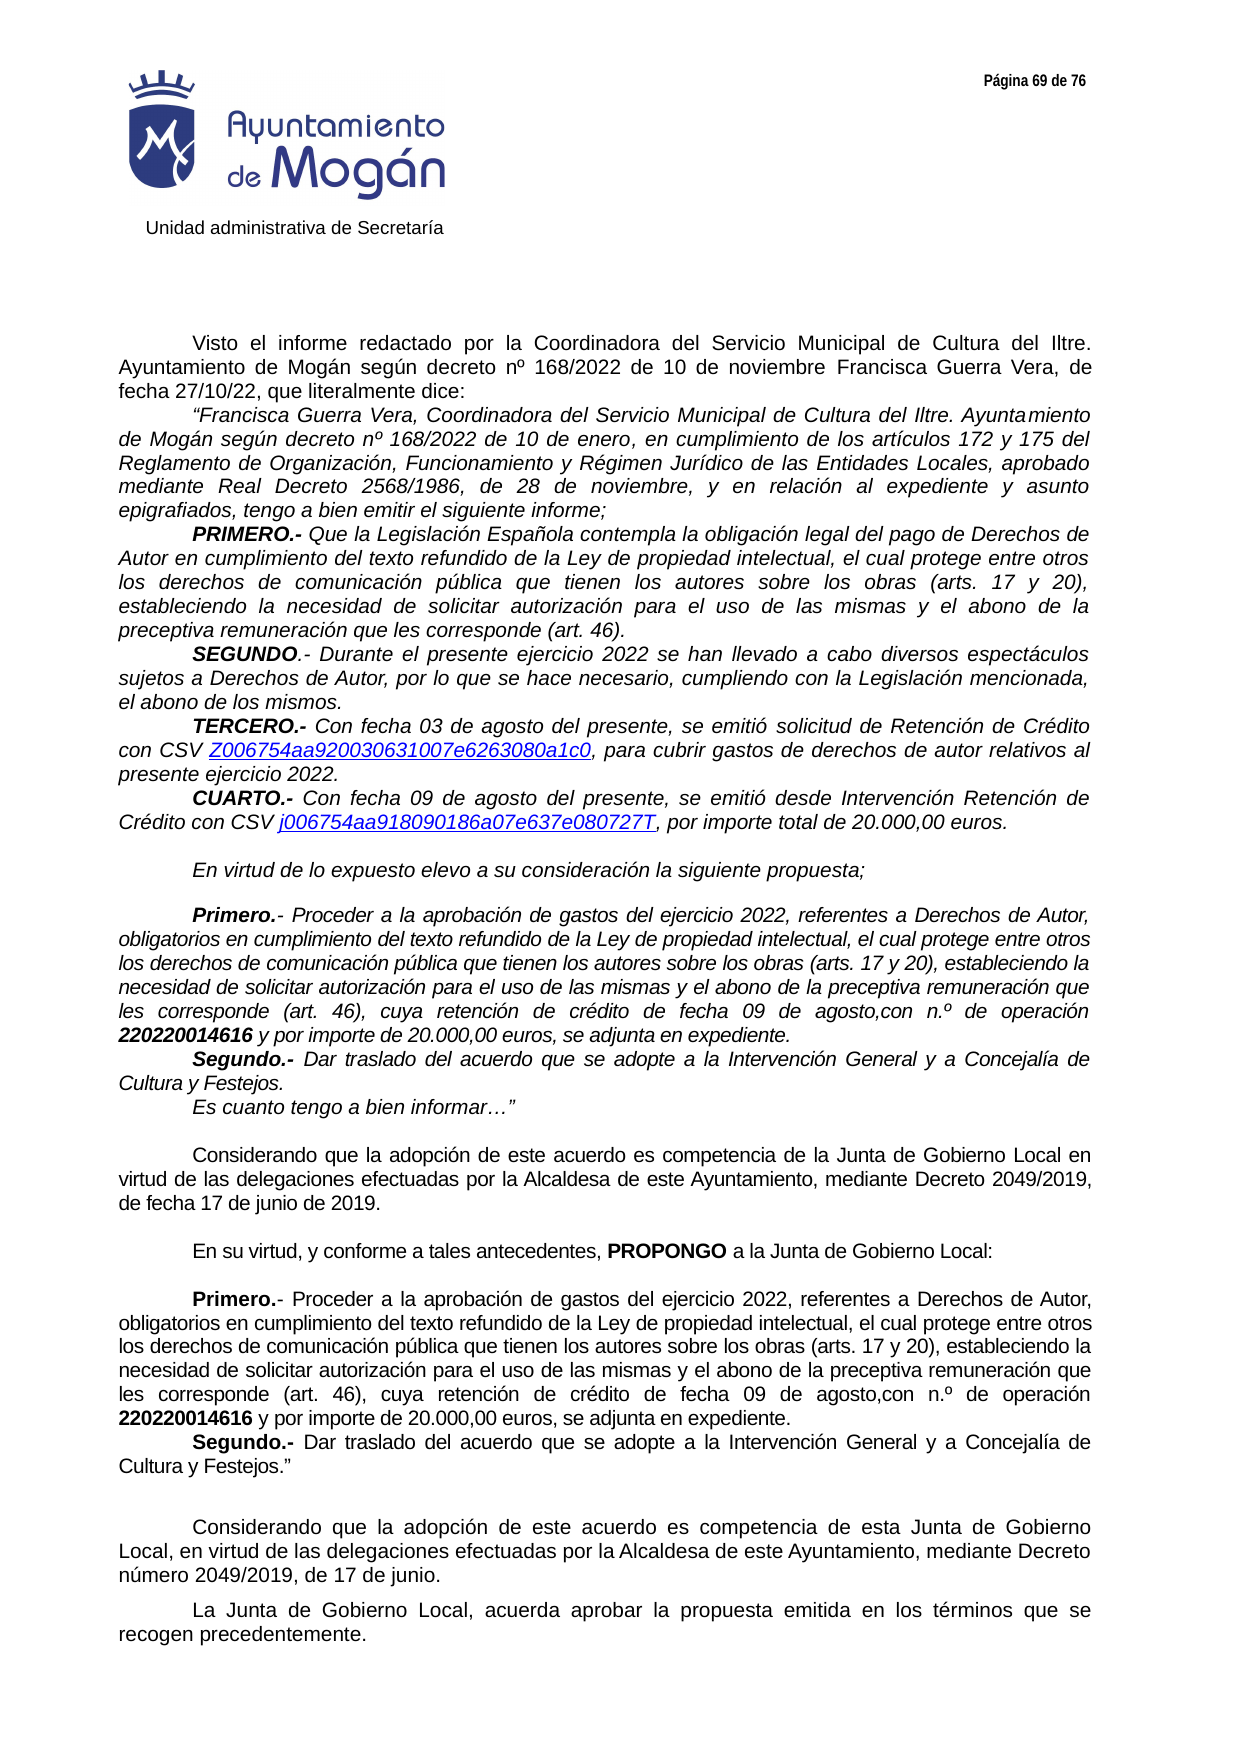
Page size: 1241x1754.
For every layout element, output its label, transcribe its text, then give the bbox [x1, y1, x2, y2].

text CUARTO.- Con fecha 09 de agosto del presente, se emitió desde Intervención Retención de Crédito con CSV j006754aa918090186a07e637e080727T, por importe total de 20.000,00 euros. [118, 786, 1092, 834]
text PRIMERO.- Que la Legislación Española contempla la obligación legal del pago de Derechos de Autor en cumplimiento del texto refundido de la Ley de propiedad intelectual, el cual protege entre otros los derechos de comunicación pública que tienen los autores sobre los obras (arts. 17 y 20), estableciendo la necesidad de solicitar autorización para el uso de las mismas y el abono de la preceptiva remuneración que les corresponde (art. 46). [118, 522, 1092, 642]
text Considerando que la adopción de este acuerdo es competencia de la Junta de Gobierno Local en virtud de las delegaciones efectuadas por la Alcaldesa de este Ayuntamiento, mediante Decreto 2049/2019, de fecha 17 de junio de 2019. [118, 1143, 1092, 1214]
text “Francisca Guerra Vera, Coordinadora del Servicio Municipal de Cultura del Iltre. Ayuntamiento de Mogán según decreto nº 168/2022 de 10 de enero, en cumplimiento de los artículos 172 y 175 del Reglamento de Organización, Funcionamiento y Régimen Jurídico de las Entidades Locales, aprobado mediante Real Decreto 2568/1986, de 28 de noviembre, y en relación al expediente y asunto epigrafiados, tengo a bien emitir el siguiente informe; [118, 402, 1092, 522]
text La Junta de Gobierno Local, acuerda aprobar la propuesta emitida en los términos que se recogen precedentemente. [118, 1598, 1092, 1646]
text Es cuanto tengo a bien informar…” [118, 1095, 1092, 1119]
text Visto el informe redactado por la Coordinadora del Servicio Municipal de Cultura del Iltre. Ayuntamiento de Mogán según decreto nº 168/2022 de 10 de noviembre Francisca Guerra Vera, de fecha 27/10/22, que literalmente dice: [118, 331, 1092, 402]
text Primero.- Proceder a la aprobación de gastos del ejercicio 2022, referentes a Derechos de Autor, obligatorios en cumplimiento del texto refundido de la Ley de propiedad intelectual, el cual protege entre otros los derechos de comunicación pública que tienen los autores sobre los obras (arts. 17 y 20), estableciendo la necesidad de solicitar autorización para el uso de las mismas y el abono de la preceptiva remuneración que les corresponde (art. 46), cuya retención de crédito de fecha 09 de agosto,con n.º de operación 220220014616 y por importe de 20.000,00 euros, se adjunta en expediente. [118, 903, 1092, 1047]
text Segundo.- Dar traslado del acuerdo que se adopte a la Intervención General y a Concejalía de Cultura y Festejos. [118, 1047, 1092, 1095]
text Segundo.- Dar traslado del acuerdo que se adopte a la Intervención General y a Concejalía de Cultura y Festejos.” [118, 1430, 1092, 1478]
picture [128, 70, 445, 206]
text TERCERO.- Con fecha 03 de agosto del presente, se emitió solicitud de Retención de Crédito con CSV Z006754aa920030631007e6263080a1c0, para cubrir gastos de derechos de autor relativos al presente ejercicio 2022. [118, 714, 1092, 786]
text Primero.- Proceder a la aprobación de gastos del ejercicio 2022, referentes a Derechos de Autor, obligatorios en cumplimiento del texto refundido de la Ley de propiedad intelectual, el cual protege entre otros los derechos de comunicación pública que tienen los autores sobre los obras (arts. 17 y 20), estableciendo la necesidad de solicitar autorización para el uso de las mismas y el abono de la preceptiva remuneración que les corresponde (art. 46), cuya retención de crédito de fecha 09 de agosto,con n.º de operación 220220014616 y por importe de 20.000,00 euros, se adjunta en expediente. [118, 1286, 1092, 1430]
text SEGUNDO.- Durante el presente ejercicio 2022 se han llevado a cabo diversos espectáculos sujetos a Derechos de Autor, por lo que se hace necesario, cumpliendo con la Legislación mencionada, el abono de los mismos. [118, 642, 1092, 714]
text En virtud de lo expuesto elevo a su consideración la siguiente propuesta; [118, 858, 1092, 882]
text Considerando que la adopción de este acuerdo es competencia de esta Junta de Gobierno Local, en virtud de las delegaciones efectuadas por la Alcaldesa de este Ayuntamiento, mediante Decreto número 2049/2019, de 17 de junio. [118, 1514, 1092, 1586]
text En su virtud, y conforme a tales antecedentes, PROPONGO a la Junta de Gobierno Local: [118, 1238, 1092, 1262]
